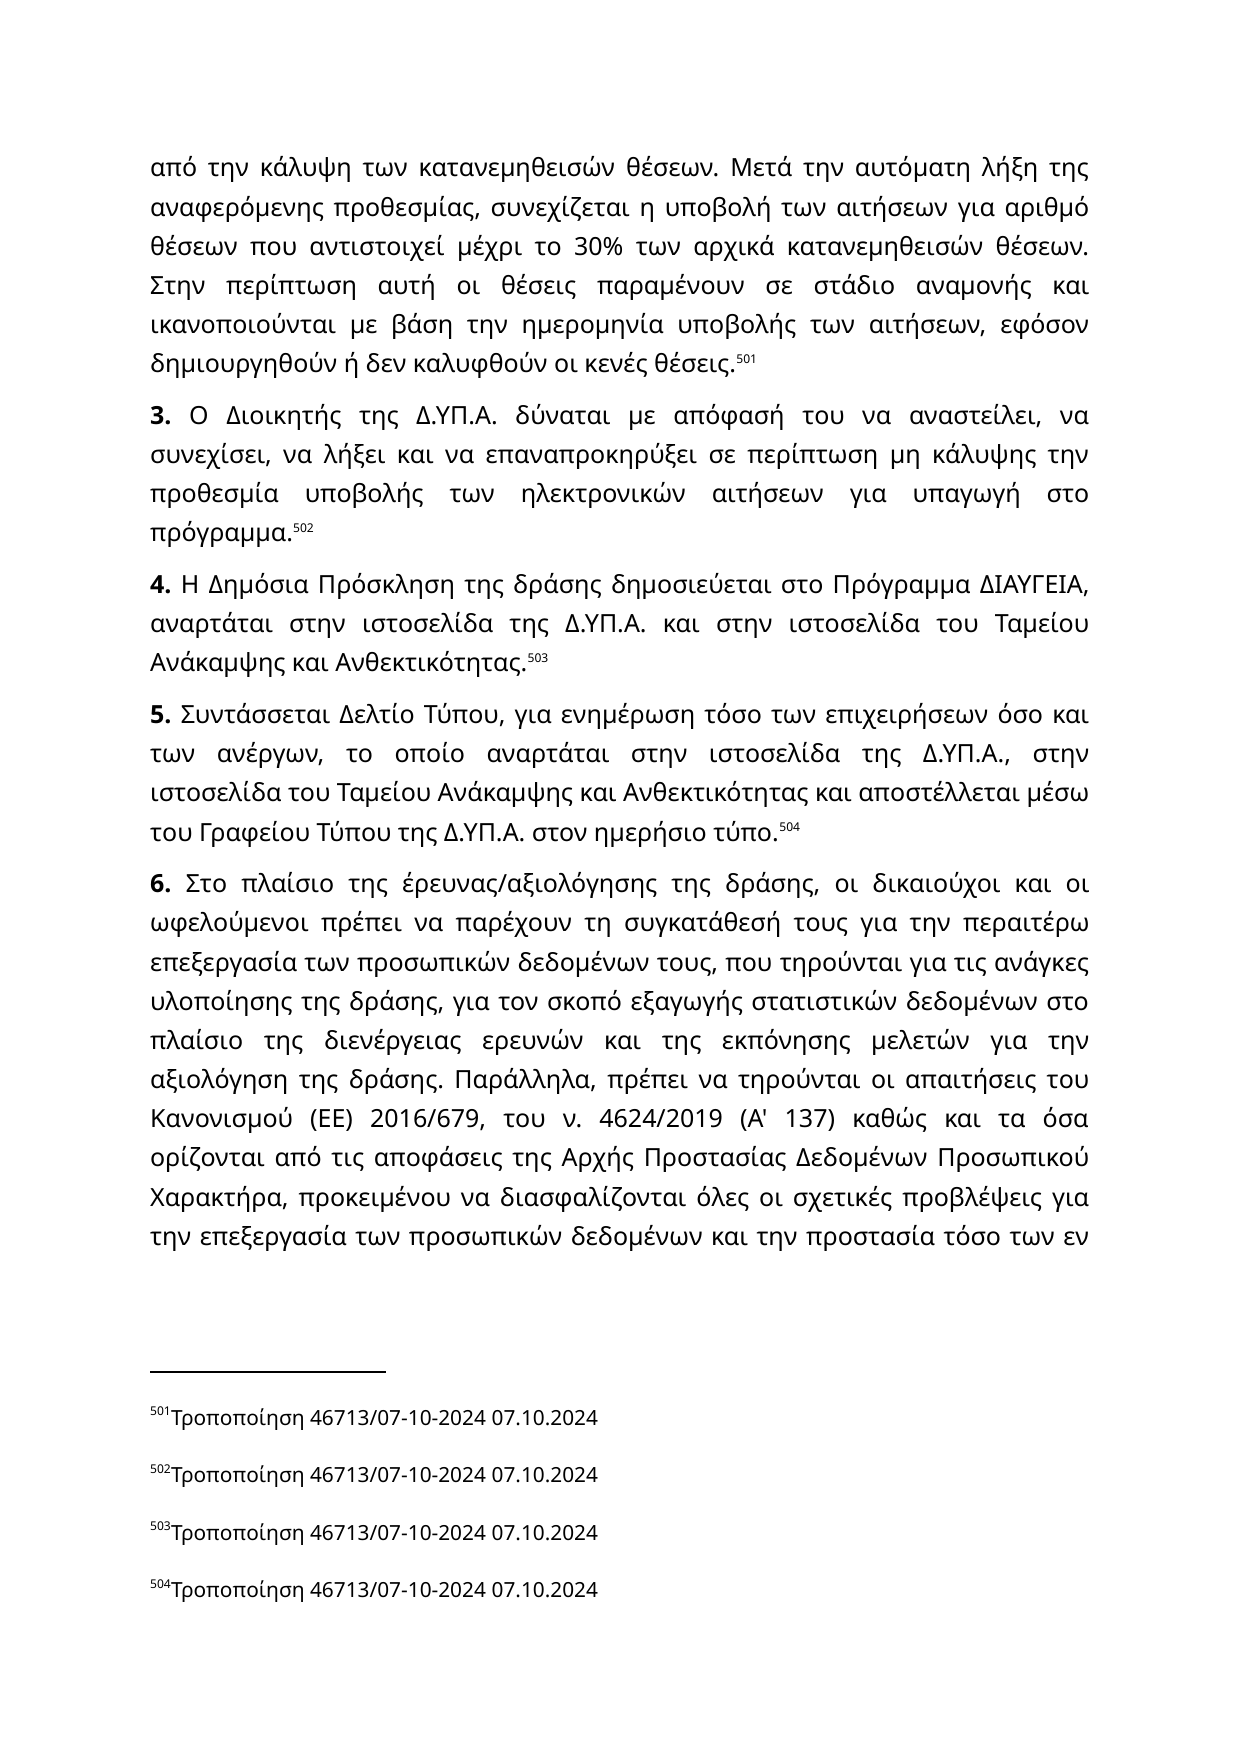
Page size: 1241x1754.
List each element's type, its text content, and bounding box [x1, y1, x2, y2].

text Τροποποίηση 46713/07-10-2024 07.10.2024 [150, 1518, 1090, 1546]
text Τροποποίηση 46713/07-10-2024 07.10.2024 [150, 1460, 1090, 1489]
text Τροποποίηση 46713/07-10-2024 07.10.2024 [150, 1403, 1090, 1431]
text 5. Συντάσσεται Δελτίο Τύπου, για ενημέρωση τόσο των επιχειρήσεων όσο και των ανέργων, το οποίο αναρτάται στην ιστοσελίδα της Δ.ΥΠ.Α., στην ιστοσελίδα του Ταμείου Ανάκαμψης και Ανθεκτικότητας και αποστέλλεται μέσω του Γραφείου Τύπου της Δ.ΥΠ.Α. στον ημερήσιο τύπο. [150, 697, 1090, 848]
text από την κάλυψη των κατανεμηθεισών θέσεων. Μετά την αυτόματη λήξη της αναφερόμενης προθεσμίας, συνεχίζεται η υποβολή των αιτήσεων για αριθμό θέσεων που αντιστοιχεί μέχρι το 30% των αρχικά κατανεμηθεισών θέσεων. Στην περίπτωση αυτή οι θέσεις παραμένουν σε στάδιο αναμονής και ικανοποιούνται με βάση την ημερομηνία υποβολής των αιτήσεων, εφόσον δημιουργηθούν ή δεν καλυφθούν οι κενές θέσεις. [150, 150, 1090, 380]
text 6. Στο πλαίσιο της έρευνας/αξιολόγησης της δράσης, οι δικαιούχοι και οι ωφελούμενοι πρέπει να παρέχουν τη συγκατάθεσή τους για την περαιτέρω επεξεργασία των προσωπικών δεδομένων τους, που τηρούνται για τις ανάγκες υλοποίησης της δράσης, για τον σκοπό εξαγωγής στατιστικών δεδομένων στο πλαίσιο της διενέργειας ερευνών και της εκπόνησης μελετών για την αξιολόγηση της δράσης. Παράλληλα, πρέπει να τηρούνται οι απαιτήσεις του Κανονισμού (ΕΕ) 2016/679, του ν. 4624/2019 (Α' 137) καθώς και τα όσα ορίζονται από τις αποφάσεις της Αρχής Προστασίας Δεδομένων Προσωπικού Χαρακτήρα, προκειμένου να διασφαλίζονται όλες οι σχετικές προβλέψεις για την επεξεργασία των προσωπικών δεδομένων και την προστασία τόσο των εν [150, 866, 1090, 1252]
text 3. Ο Διοικητής της Δ.ΥΠ.Α. δύναται με απόφασή του να αναστείλει, να συνεχίσει, να λήξει και να επαναπροκηρύξει σε περίπτωση μη κάλυψης την προθεσμία υποβολής των ηλεκτρονικών αιτήσεων για υπαγωγή στο πρόγραμμα. [150, 397, 1090, 549]
text Τροποποίηση 46713/07-10-2024 07.10.2024 [150, 1576, 1090, 1604]
text 4. Η Δημόσια Πρόσκληση της δράσης δημοσιεύεται στο Πρόγραμμα ΔΙΑΥΓΕΙΑ, αναρτάται στην ιστοσελίδα της Δ.ΥΠ.Α. και στην ιστοσελίδα του Ταμείου Ανάκαμψης και Ανθεκτικότητας. [150, 567, 1090, 679]
